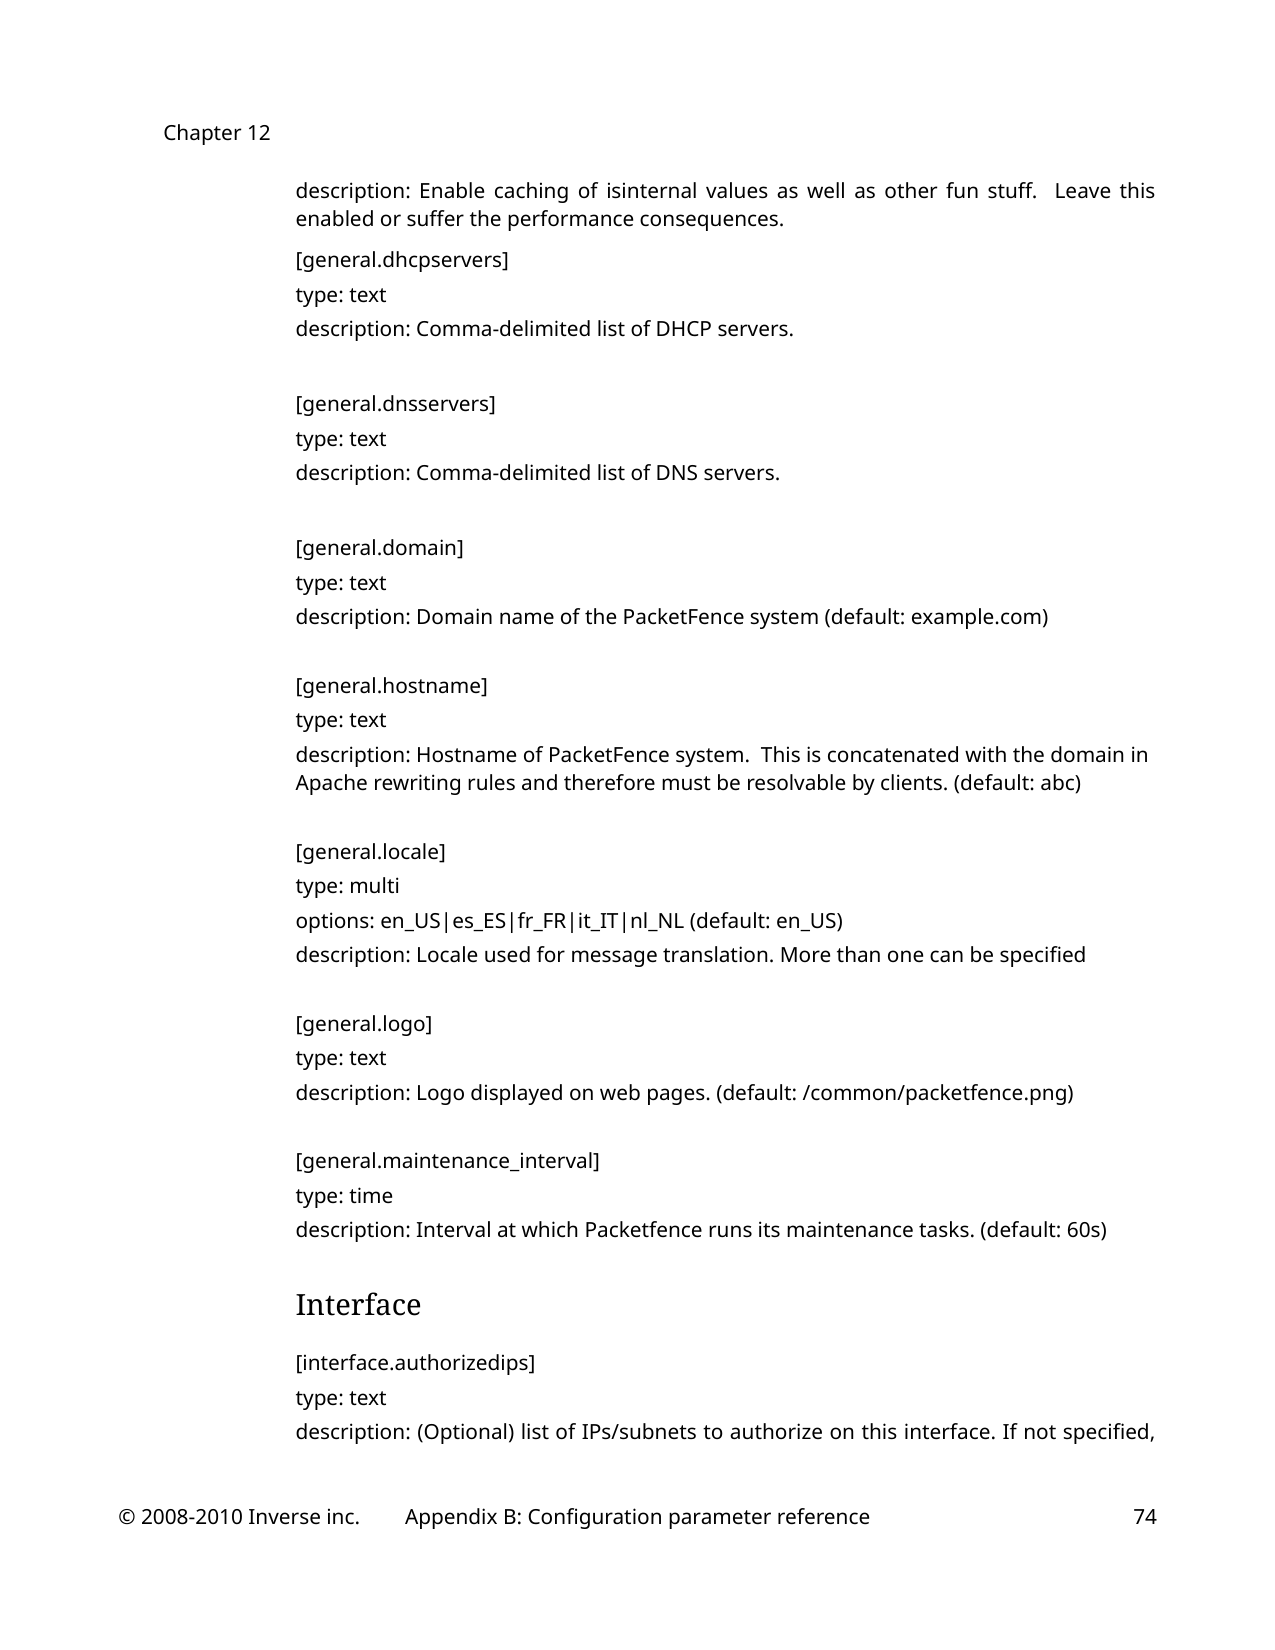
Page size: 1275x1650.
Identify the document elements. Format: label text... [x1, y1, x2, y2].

text [general.logo] [295, 1009, 1157, 1037]
text [general.locale] [295, 837, 1157, 865]
text description: Comma-delimited list of DHCP servers. [295, 314, 1157, 343]
text [general.maintenance_interval] [295, 1146, 1157, 1175]
text description: Hostname of PacketFence system. This is concatenated with the domain in Apache rewriting rules and therefore must be resolvable by clients. (default: abc) [295, 740, 1157, 797]
text [general.hostname] [295, 671, 1157, 699]
text description: (Optional) list of IPs/subnets to authorize on this interface. If not specified, [295, 1417, 1157, 1446]
text [general.dhcpservers] [295, 245, 1157, 274]
text [general.domain] [295, 533, 1157, 562]
text description: Logo displayed on web pages. (default: /common/packetfence.png) [295, 1078, 1157, 1106]
text options: en_US|es_ES|fr_FR|it_IT|nl_NL (default: en_US) [295, 906, 1157, 934]
text [interface.authorizedips] [295, 1348, 1157, 1377]
text description: Domain name of the PacketFence system (default: example.com) [295, 602, 1157, 631]
text type: text [295, 280, 1157, 308]
text type: text [295, 424, 1157, 452]
text description: Interval at which Packetfence runs its maintenance tasks. (default: 60s) [295, 1215, 1157, 1243]
text [general.dnsservers] [295, 389, 1157, 418]
subtitle Interface [295, 1284, 1157, 1323]
text description: Enable caching of isinternal values as well as other fun stuff. Leave this enabled or suffer the performance consequences. [295, 176, 1157, 233]
text type: text [295, 1383, 1157, 1411]
text type: time [295, 1181, 1157, 1209]
text type: multi [295, 871, 1157, 900]
text type: text [295, 1043, 1157, 1072]
text type: text [295, 568, 1157, 596]
text description: Locale used for message translation. More than one can be specified [295, 940, 1157, 968]
text type: text [295, 705, 1157, 734]
text description: Comma-delimited list of DNS servers. [295, 458, 1157, 487]
